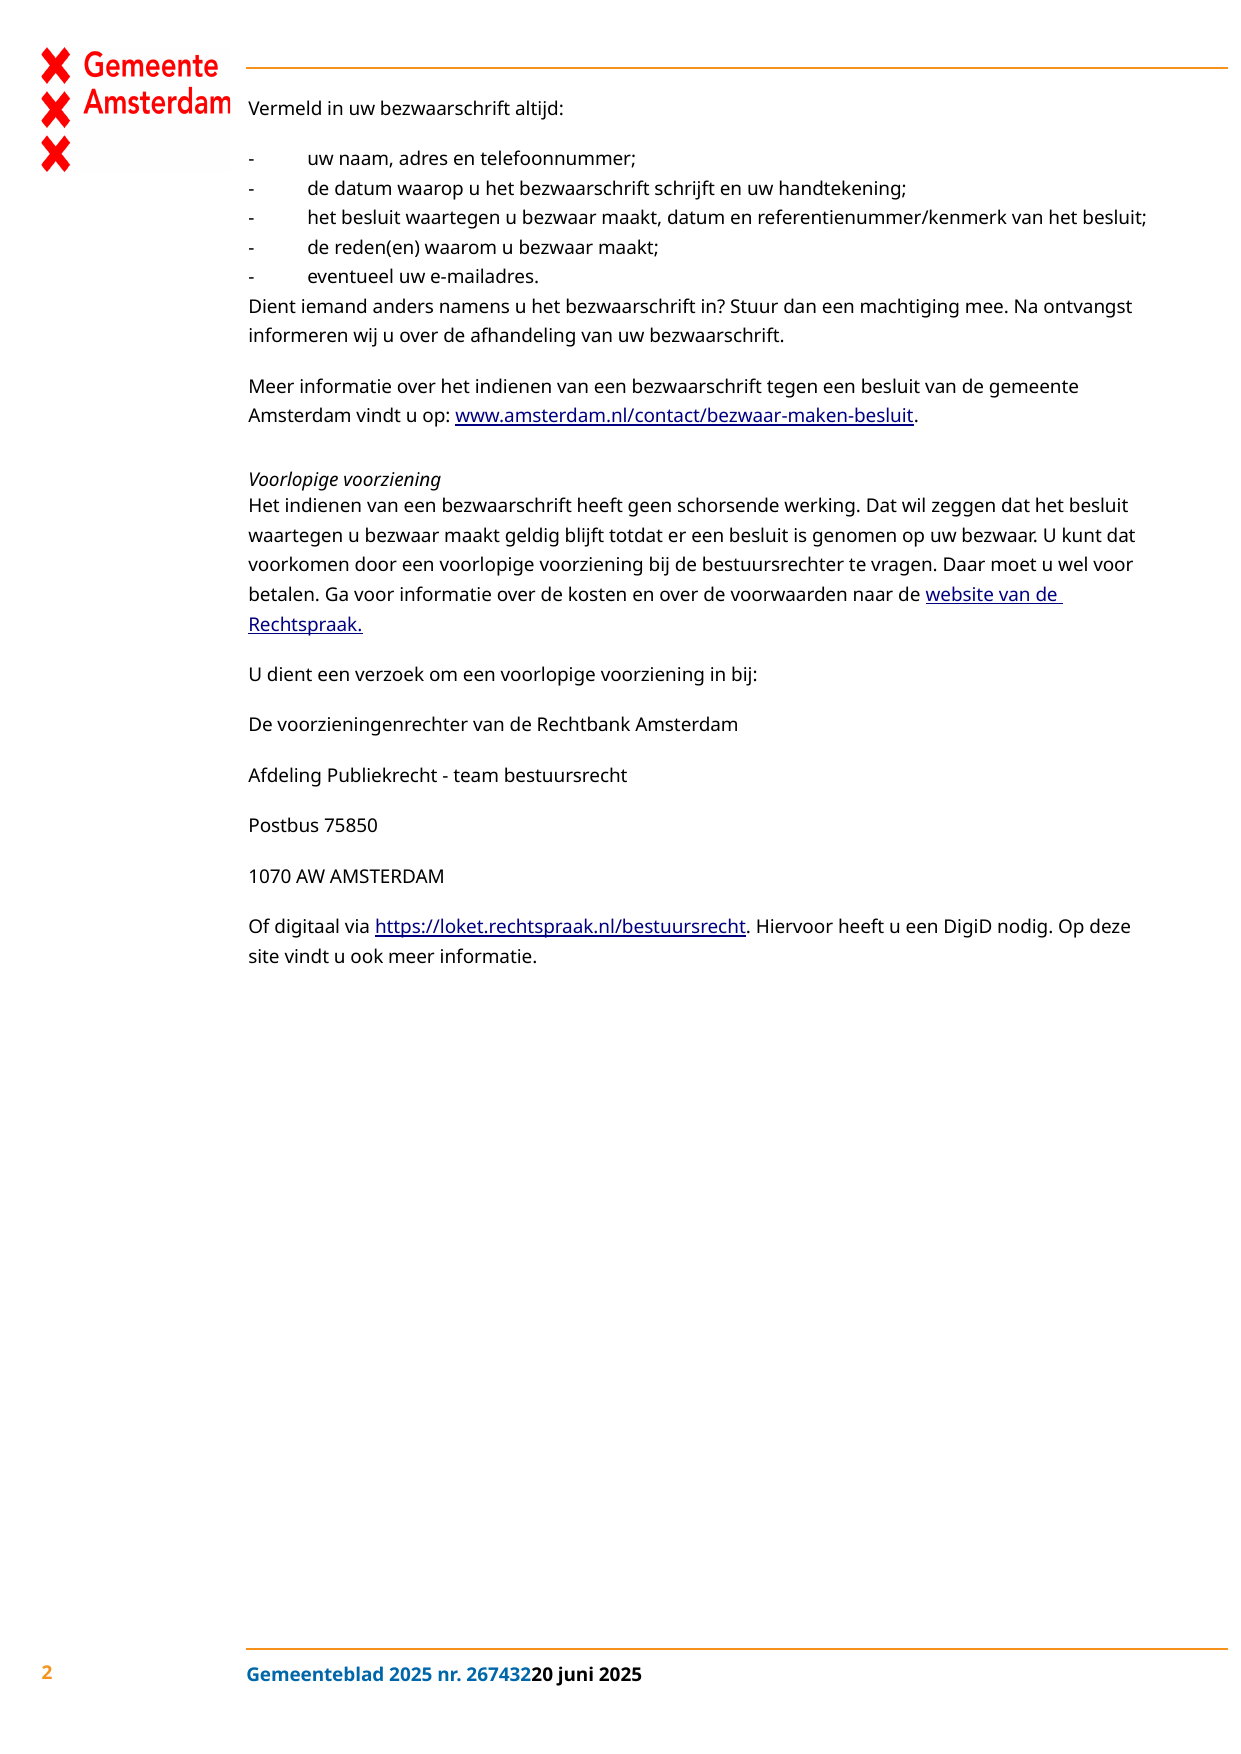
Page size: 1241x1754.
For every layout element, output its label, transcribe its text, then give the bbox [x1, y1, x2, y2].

text Voorlopige voorziening [248, 467, 1152, 492]
text Postbus 75850 [248, 812, 1152, 838]
picture [41, 47, 231, 172]
text 1070 AW AMSTERDAM [248, 863, 1152, 888]
text Het indienen van een bezwaarschrift heeft geen schorsende werking. Dat wil zeggen dat het besluit waartegen u bezwaar maakt geldig blijft totdat er een besluit is genomen op uw bezwaar. U kunt dat voorkomen door een voorlopige voorziening bij de bestuursrechter te vragen. Daar moet u wel voor betalen. Ga voor informatie over de kosten en over de voorwaarden naar de website van de Rechtspraak. [248, 492, 1152, 636]
list het besluit waartegen u bezwaar maakt, datum en referentienummer/kenmerk van het besluit; [248, 204, 1152, 230]
text Of digitaal via https://loket.rechtspraak.nl/bestuursrecht. Hiervoor heeft u een DigiD nodig. Op deze site vindt u ook meer informatie. [248, 913, 1152, 968]
text Meer informatie over het indienen van een bezwaarschrift tegen een besluit van de gemeente Amsterdam vindt u op: www.amsterdam.nl/contact/bezwaar-maken-besluit. [248, 373, 1152, 428]
text Afdeling Publiekrecht - team bestuursrecht [248, 762, 1152, 788]
list uw naam, adres en telefoonnummer; [248, 145, 1152, 171]
list de datum waarop u het bezwaarschrift schrijft en uw handtekening; [248, 175, 1152, 201]
text Dient iemand anders namens u het bezwaarschrift in? Stuur dan een machtiging mee. Na ontvangst informeren wij u over de afhandeling van uw bezwaarschrift. [248, 293, 1152, 348]
list de reden(en) waarom u bezwaar maakt; [248, 234, 1152, 260]
list eventueel uw e-mailadres. [248, 263, 1152, 289]
text U dient een verzoek om een voorlopige voorziening in bij: [248, 661, 1152, 687]
text De voorzieningenrechter van de Rechtbank Amsterdam [248, 712, 1152, 737]
text Vermeld in uw bezwaarschrift altijd: [248, 95, 1152, 121]
